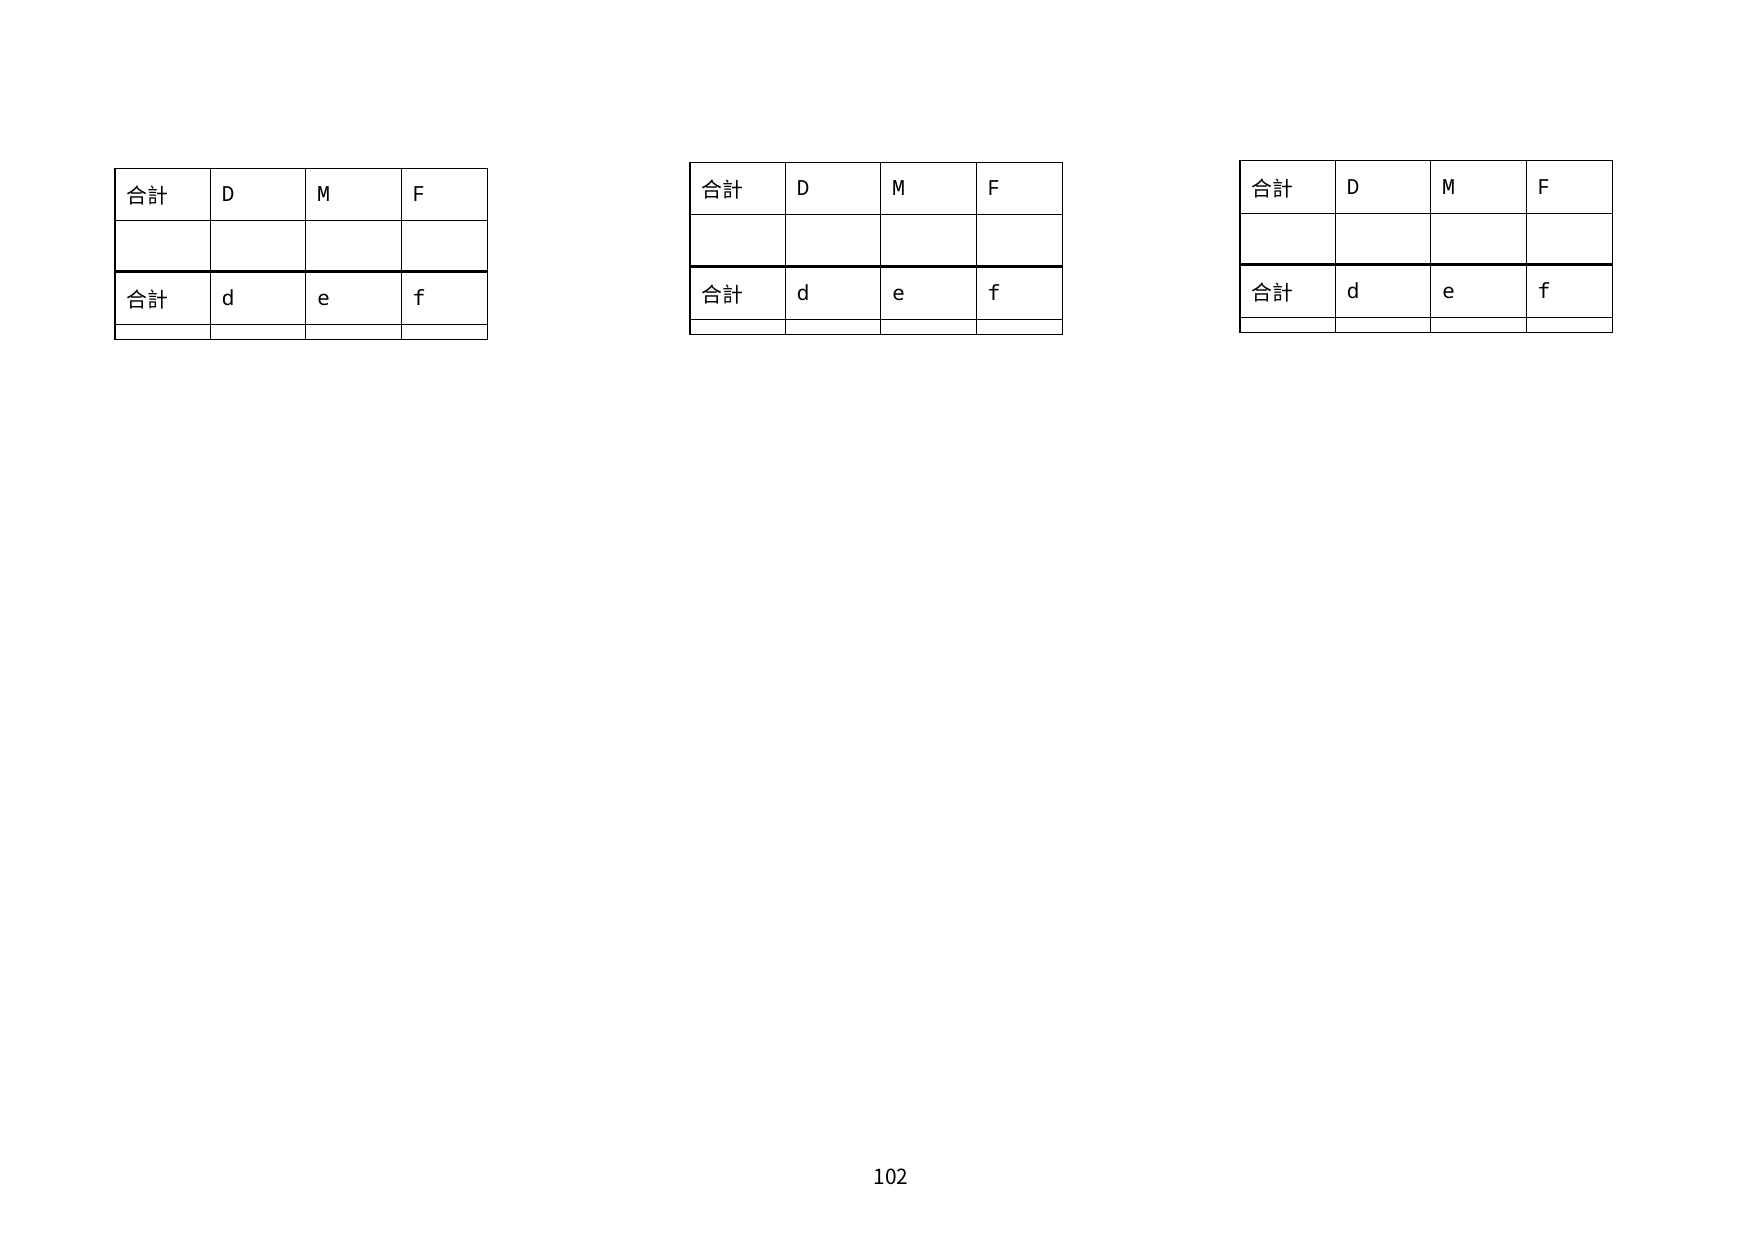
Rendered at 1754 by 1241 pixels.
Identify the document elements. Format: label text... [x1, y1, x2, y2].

table_header F [1527, 161, 1612, 212]
table_cell d [786, 268, 880, 319]
table_cell [1241, 318, 1335, 332]
table_cell e [881, 268, 976, 319]
table_header F [977, 163, 1062, 214]
table_cell f [1527, 266, 1612, 317]
table_cell e [1431, 266, 1526, 317]
table_cell [402, 221, 487, 270]
table_header 合計 [691, 163, 785, 214]
table_cell [1241, 214, 1335, 263]
table_cell [1431, 318, 1526, 332]
table_cell [1336, 318, 1430, 332]
table_cell [977, 320, 1062, 334]
table_cell 合計 [1241, 266, 1335, 317]
table_cell [116, 325, 210, 339]
table_cell [306, 221, 401, 270]
table_cell [211, 221, 305, 270]
table_cell 合計 [116, 273, 210, 324]
table_header 合計 [116, 169, 210, 219]
table_cell [786, 320, 880, 334]
table_header M [881, 163, 976, 214]
table_cell [977, 215, 1062, 264]
table_cell [306, 325, 401, 339]
table_cell [881, 320, 976, 334]
table_cell [691, 320, 785, 334]
table_cell d [1336, 266, 1430, 317]
table_cell f [977, 268, 1062, 319]
table_header M [1431, 161, 1526, 212]
table_cell [402, 325, 487, 339]
table_cell [881, 215, 976, 264]
table_header D [786, 163, 880, 214]
table_cell [1527, 318, 1612, 332]
table_cell d [211, 273, 305, 324]
table_cell [116, 221, 210, 270]
table_cell [211, 325, 305, 339]
table_cell [1527, 214, 1612, 263]
table_header M [306, 169, 401, 219]
table_cell [1431, 214, 1526, 263]
table_cell f [402, 273, 487, 324]
table_cell [691, 215, 785, 264]
table_header D [1336, 161, 1430, 212]
table_cell e [306, 273, 401, 324]
table_header F [402, 169, 487, 219]
table_cell [1336, 214, 1430, 263]
table_cell [786, 215, 880, 264]
table_header D [211, 169, 305, 219]
table_cell 合計 [691, 268, 785, 319]
table_header 合計 [1241, 161, 1335, 212]
